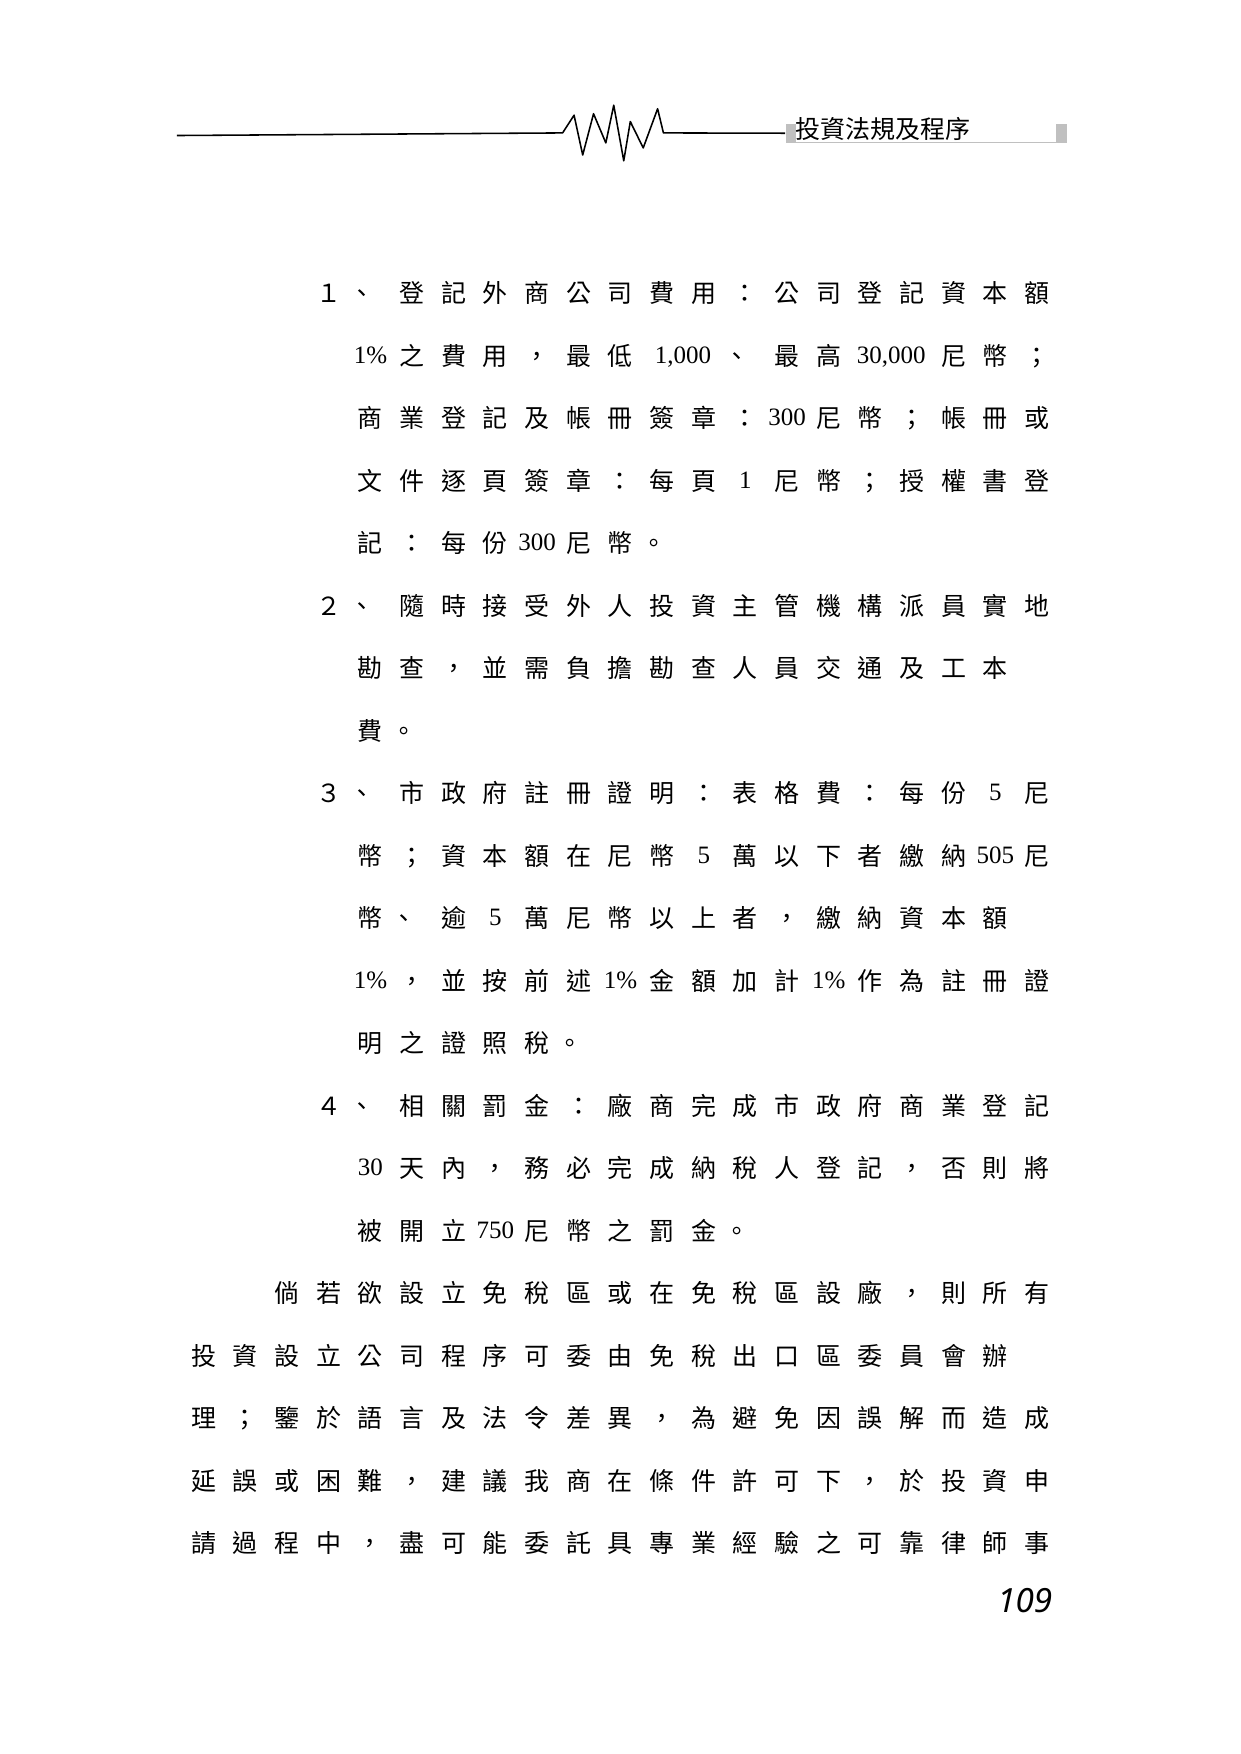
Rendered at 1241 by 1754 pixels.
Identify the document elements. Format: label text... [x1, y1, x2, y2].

text ４、相關罰金：廠商完成市政府商業登記30天內，務必完成納稅人登記，否則將被開立750尼幣之罰金。 [281, 1063, 1058, 1250]
text ２、隨時接受外人投資主管機構派員實地勘查，並需負擔勘查人員交通及工本費。 [281, 563, 1058, 750]
text ３、市政府註冊證明：表格費：每份5尼幣；資本額在尼幣5萬以下者繳納505尼幣、逾5萬尼幣以上者，繳納資本額1%，並按前述1%金額加計1%作為註冊證明之證照稅。 [281, 750, 1058, 1063]
text １、登記外商公司費用：公司登記資本額1%之費用，最低1,000、最高30,000尼幣；商業登記及帳冊簽章：300尼幣；帳冊或文件逐頁簽章：每頁1尼幣；授權書登記：每份300尼幣。 [281, 250, 1058, 563]
text 倘若欲設立免稅區或在免稅區設廠，則所有投資設立公司程序可委由免稅出口區委員會辦理；鑒於語言及法令差異，為避免因誤解而造成延誤或困難，建議我商在條件許可下，於投資申請過程中，盡可能委託具專業經驗之可靠律師事 [183, 1250, 1058, 1563]
